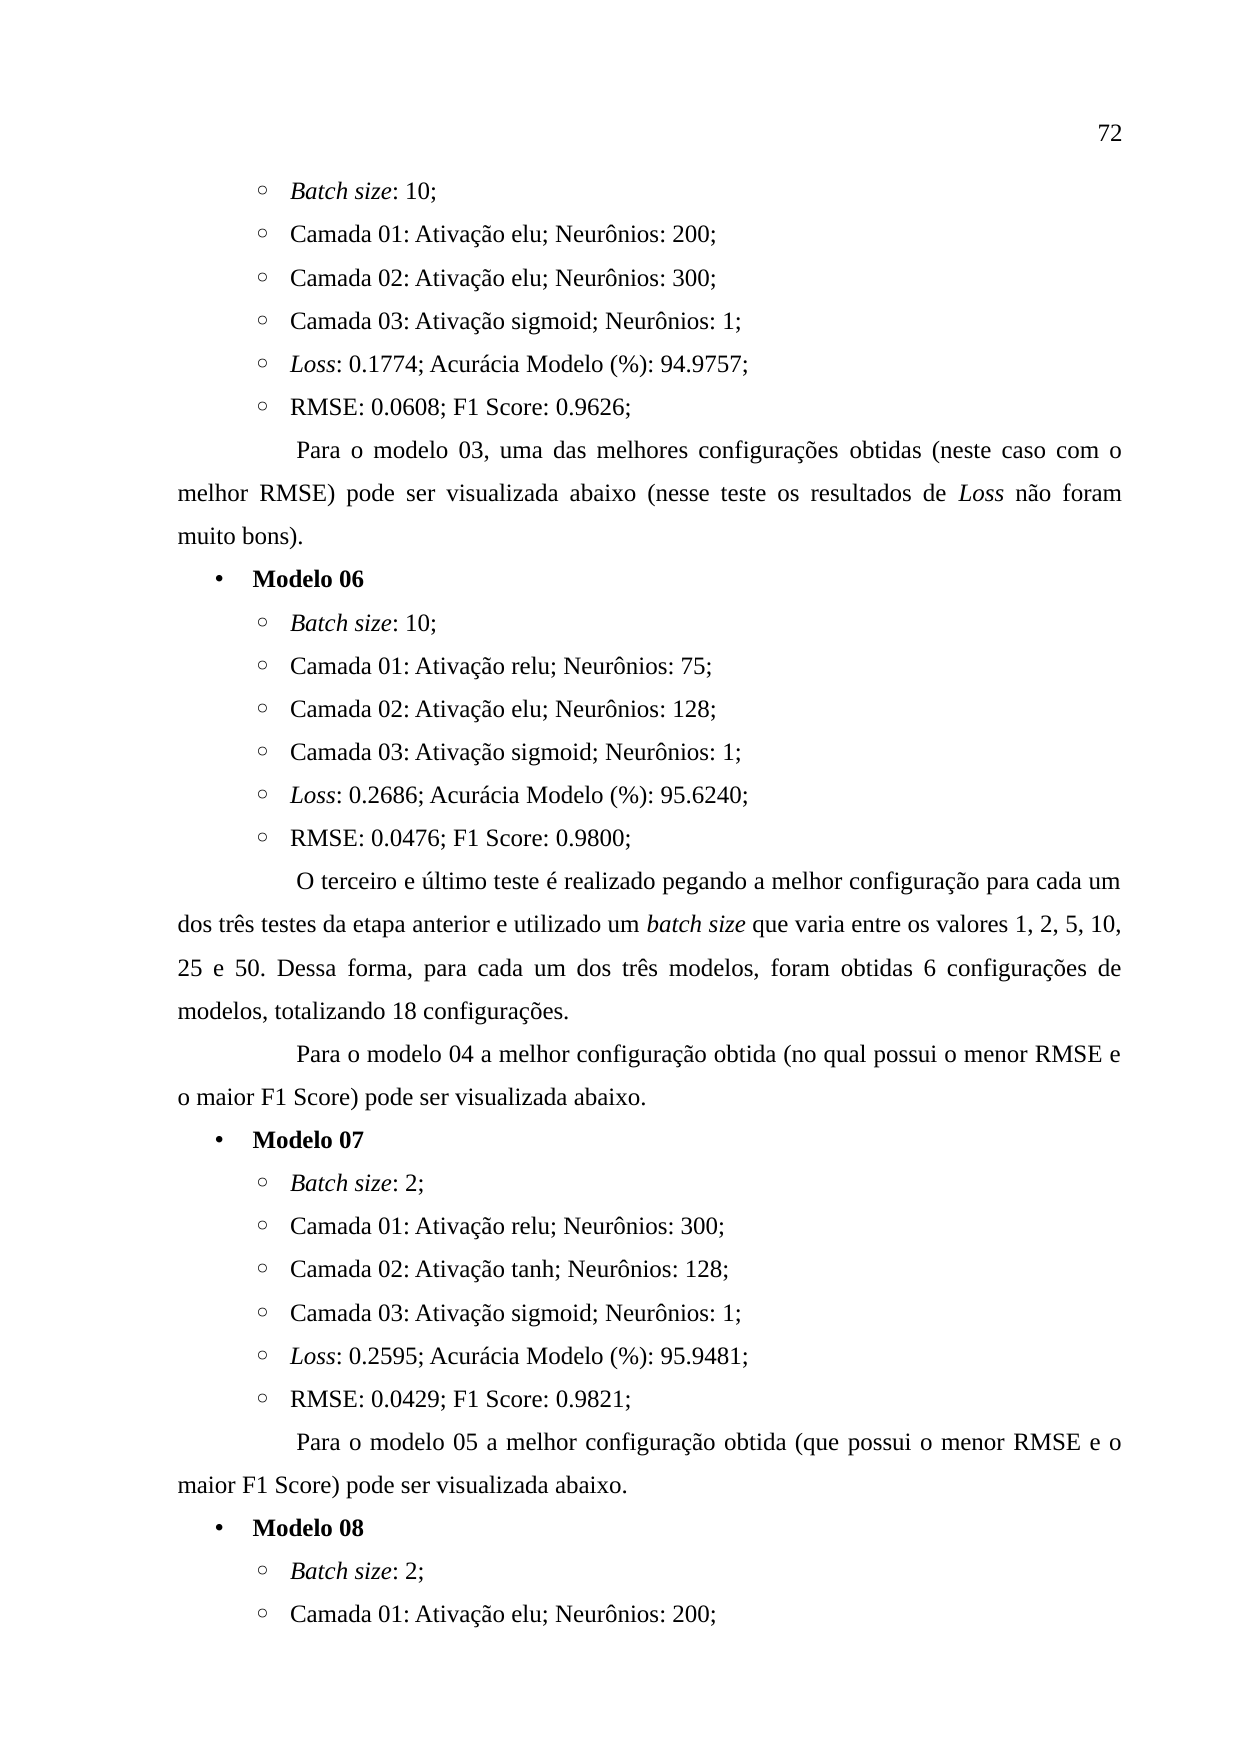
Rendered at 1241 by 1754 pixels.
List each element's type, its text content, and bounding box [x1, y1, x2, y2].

list Batch size: 2; [252, 1556, 1122, 1585]
list Loss: 0.1774; Acurácia Modelo (%): 94.9757; [252, 349, 1122, 378]
list Camada 01: Ativação elu; Neurônios: 200; [252, 219, 1122, 248]
text Para o modelo 03, uma das melhores configurações obtidas (neste caso com o melhor RMSE) pode ser visualizada abaixo (nesse teste os resultados de Loss não foram muito bons). [177, 435, 1122, 550]
list Camada 02: Ativação elu; Neurônios: 128; [252, 694, 1122, 723]
list Modelo 08 [215, 1513, 1122, 1542]
list Modelo 07 [215, 1125, 1122, 1154]
list Batch size: 10; [252, 176, 1122, 205]
list RMSE: 0.0476; F1 Score: 0.9800; [252, 823, 1122, 852]
list Camada 02: Ativação elu; Neurônios: 300; [252, 263, 1122, 291]
list Camada 01: Ativação relu; Neurônios: 300; [252, 1211, 1122, 1240]
text Para o modelo 05 a melhor configuração obtida (que possui o menor RMSE e o maior F1 Score) pode ser visualizada abaixo. [177, 1427, 1122, 1499]
list Batch size: 2; [252, 1168, 1122, 1197]
list RMSE: 0.0429; F1 Score: 0.9821; [252, 1384, 1122, 1413]
list Camada 03: Ativação sigmoid; Neurônios: 1; [252, 1298, 1122, 1326]
text O terceiro e último teste é realizado pegando a melhor configuração para cada um dos três testes da etapa anterior e utilizado um batch size que varia entre os valores 1, 2, 5, 10, 25 e 50. Dessa forma, para cada um dos três modelos, foram obtidas 6 configurações de modelos, totalizando 18 configurações. [177, 866, 1122, 1024]
list Camada 02: Ativação tanh; Neurônios: 128; [252, 1254, 1122, 1283]
list Camada 03: Ativação sigmoid; Neurônios: 1; [252, 306, 1122, 334]
list Batch size: 10; [252, 608, 1122, 636]
list Modelo 06 [215, 564, 1122, 593]
text Para o modelo 04 a melhor configuração obtida (no qual possui o menor RMSE e o maior F1 Score) pode ser visualizada abaixo. [177, 1039, 1122, 1111]
list Loss: 0.2686; Acurácia Modelo (%): 95.6240; [252, 780, 1122, 809]
list RMSE: 0.0608; F1 Score: 0.9626; [252, 392, 1122, 421]
list Loss: 0.2595; Acurácia Modelo (%): 95.9481; [252, 1341, 1122, 1369]
list Camada 03: Ativação sigmoid; Neurônios: 1; [252, 737, 1122, 766]
list Camada 01: Ativação elu; Neurônios: 200; [252, 1599, 1122, 1628]
list Camada 01: Ativação relu; Neurônios: 75; [252, 651, 1122, 679]
